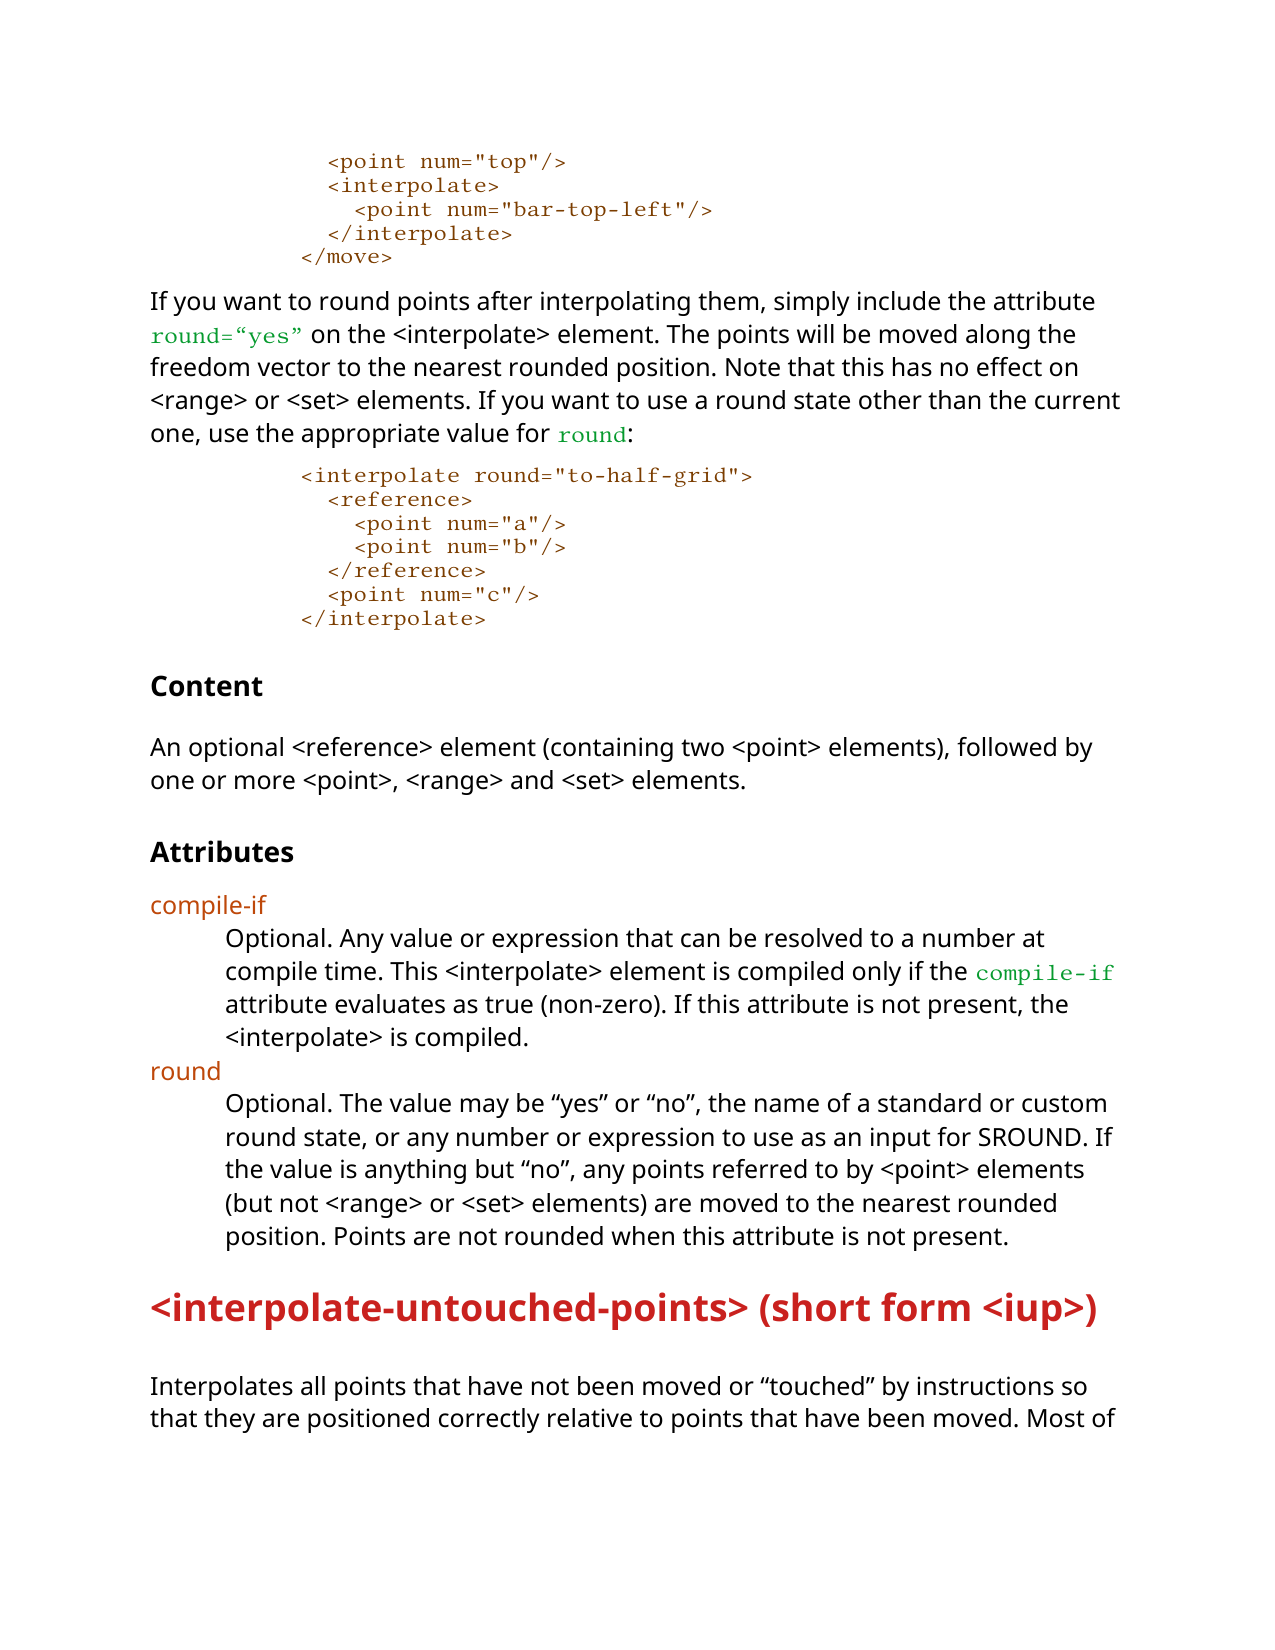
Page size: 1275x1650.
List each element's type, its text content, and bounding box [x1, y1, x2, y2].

text <interpolate round="to-half-grid"> <reference> <point num="a"/> <point num="b"/> </reference> <point num="c"/> </interpolate> [300, 464, 1125, 630]
text An optional <reference> element (containing two <point> elements), followed by one or more <point>, <range> and <set> elements. [150, 730, 1125, 796]
text round [150, 1053, 1125, 1087]
text Interpolates all points that have not been moved or “touched” by instructions so that they are positioned correctly relative to points that have been moved. Most of [150, 1368, 1125, 1434]
subtitle Content [150, 666, 1125, 704]
text <point num="top"/> <interpolate> <point num="bar-top-left"/> </interpolate> </move> [300, 150, 1125, 269]
text If you want to round points after interpolating them, simply include the attribute round=“yes” on the <interpolate> element. The points will be moved along the freedom vector to the nearest rounded position. Note that this has no effect on <range> or <set> elements. If you want to use a round state other than the current one, use the appropriate value for round: [150, 284, 1125, 449]
text Optional. The value may be “yes” or “no”, the name of a standard or custom round state, or any number or expression to use as an input for SROUND. If the value is anything but “no”, any points referred to by <point> elements (but not <range> or <set> elements) are moved to the nearest rounded position. Points are not rounded when this attribute is not present. [225, 1087, 1125, 1252]
subtitle Attributes [150, 832, 1125, 870]
subtitle <interpolate-untouched-points> (short form <iup>) [150, 1281, 1125, 1332]
text Optional. Any value or expression that can be resolved to a number at compile time. This <interpolate> element is compiled only if the compile-if attribute evaluates as true (non-zero). If this attribute is not present, the <interpolate> is compiled. [225, 921, 1125, 1053]
text compile-if [150, 888, 1125, 921]
